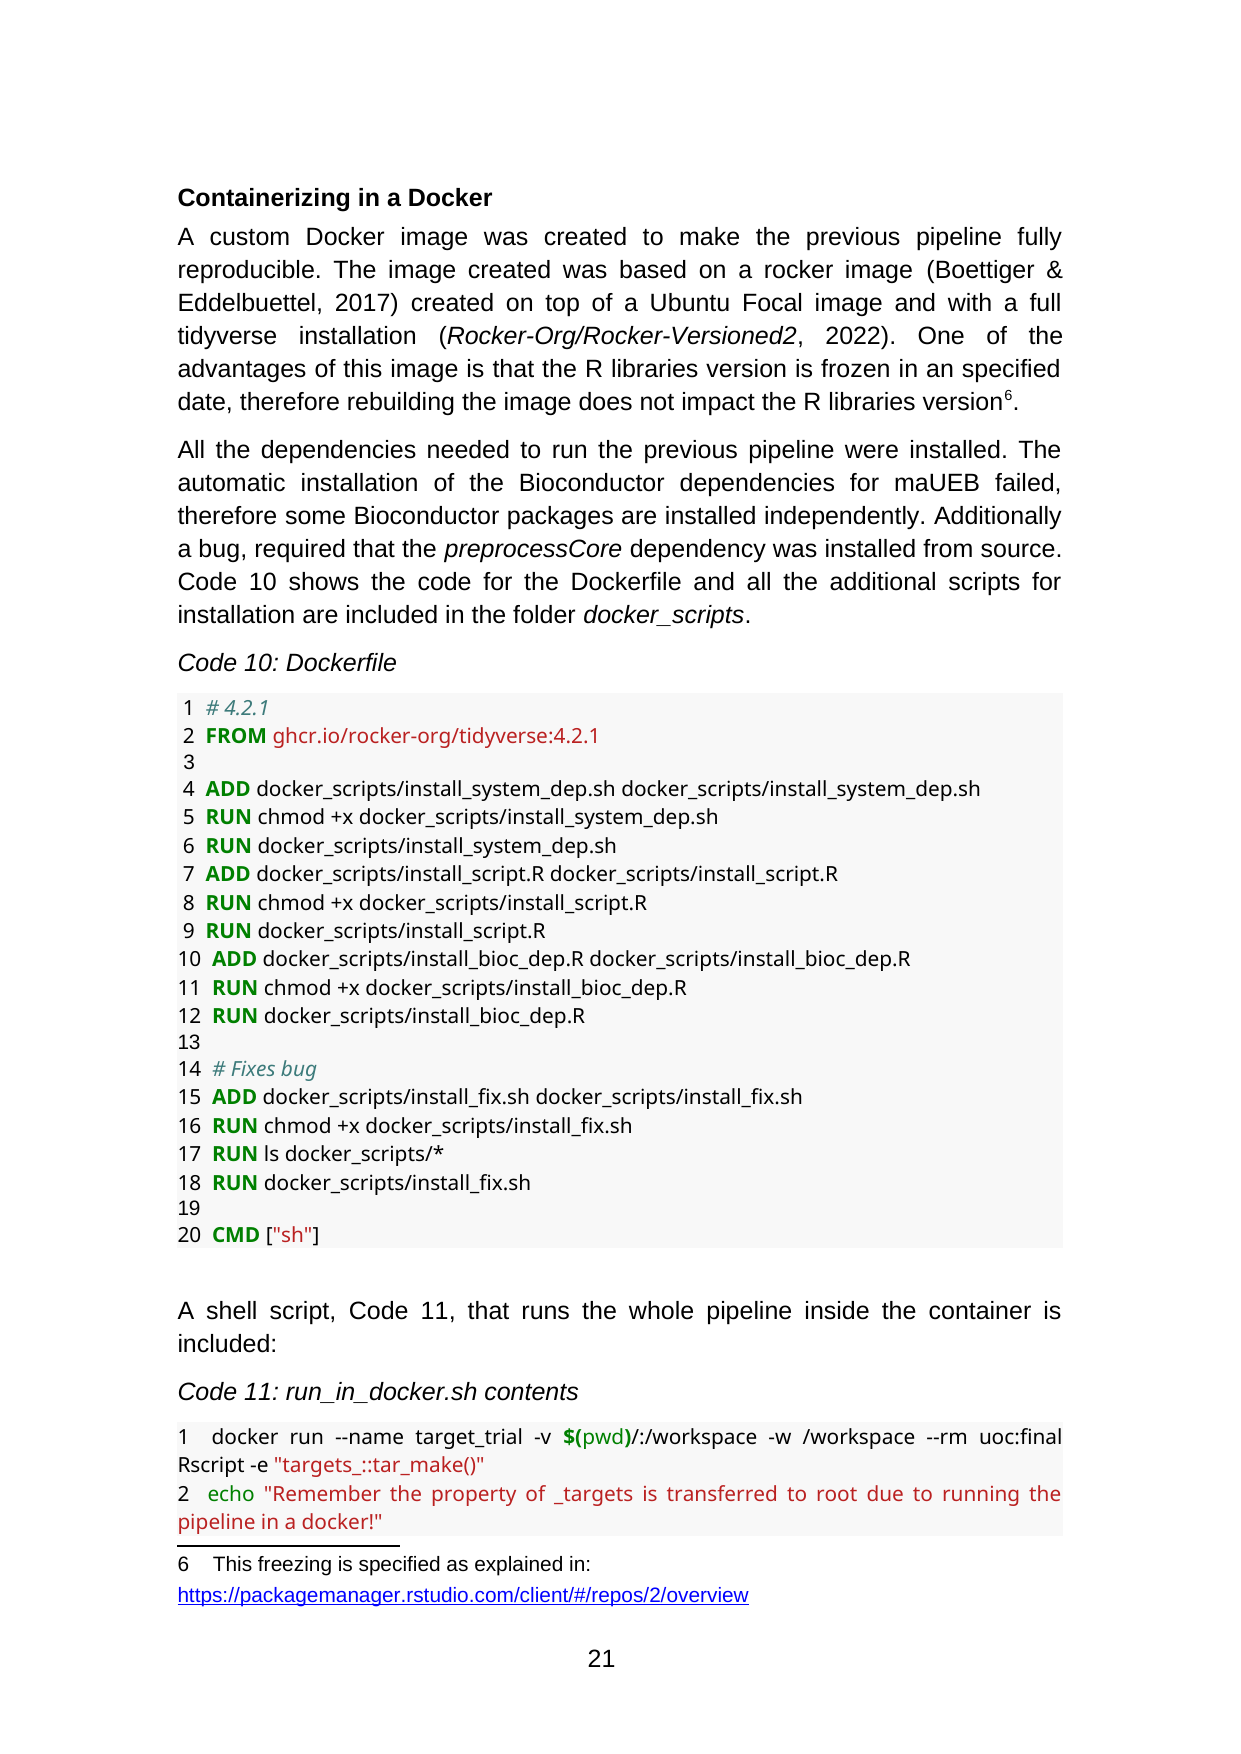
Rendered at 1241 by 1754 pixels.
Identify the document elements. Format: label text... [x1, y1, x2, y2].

text Code 10: Dockerfile [177, 648, 1063, 676]
text A shell script, Code 11, that runs the whole pipeline inside the container is included: [177, 1296, 1063, 1358]
text This freezing is specified as explained in: [177, 1552, 1063, 1576]
text All the dependencies needed to run the previous pipeline were installed. The automatic installation of the Bioconductor dependencies for maUEB failed, therefore some Bioconductor packages are installed independently. Additionally a bug, required that the preprocessCore dependency was installed from source. Code 10 shows the code for the Dockerfile and all the additional scripts for installation are included in the folder docker_scripts. [177, 435, 1063, 629]
text Code 11: run_in_docker.sh contents [177, 1377, 1063, 1405]
subtitle Containerizing in a Docker [177, 183, 1063, 212]
text A custom Docker image was created to make the previous pipeline fully reproducible. The image created was based on a rocker image (Boettiger & Eddelbuettel, 2017) created on top of a Ubuntu Focal image and with a full tidyverse installation (Rocker-Org/Rocker-Versioned2, 2022). One of the advantages of this image is that the R libraries version is frozen in an specified date, therefore rebuilding the image does not impact the R libraries version. [177, 222, 1063, 416]
text https://packagemanager.rstudio.com/client/#/repos/2/overview [177, 1583, 1063, 1607]
